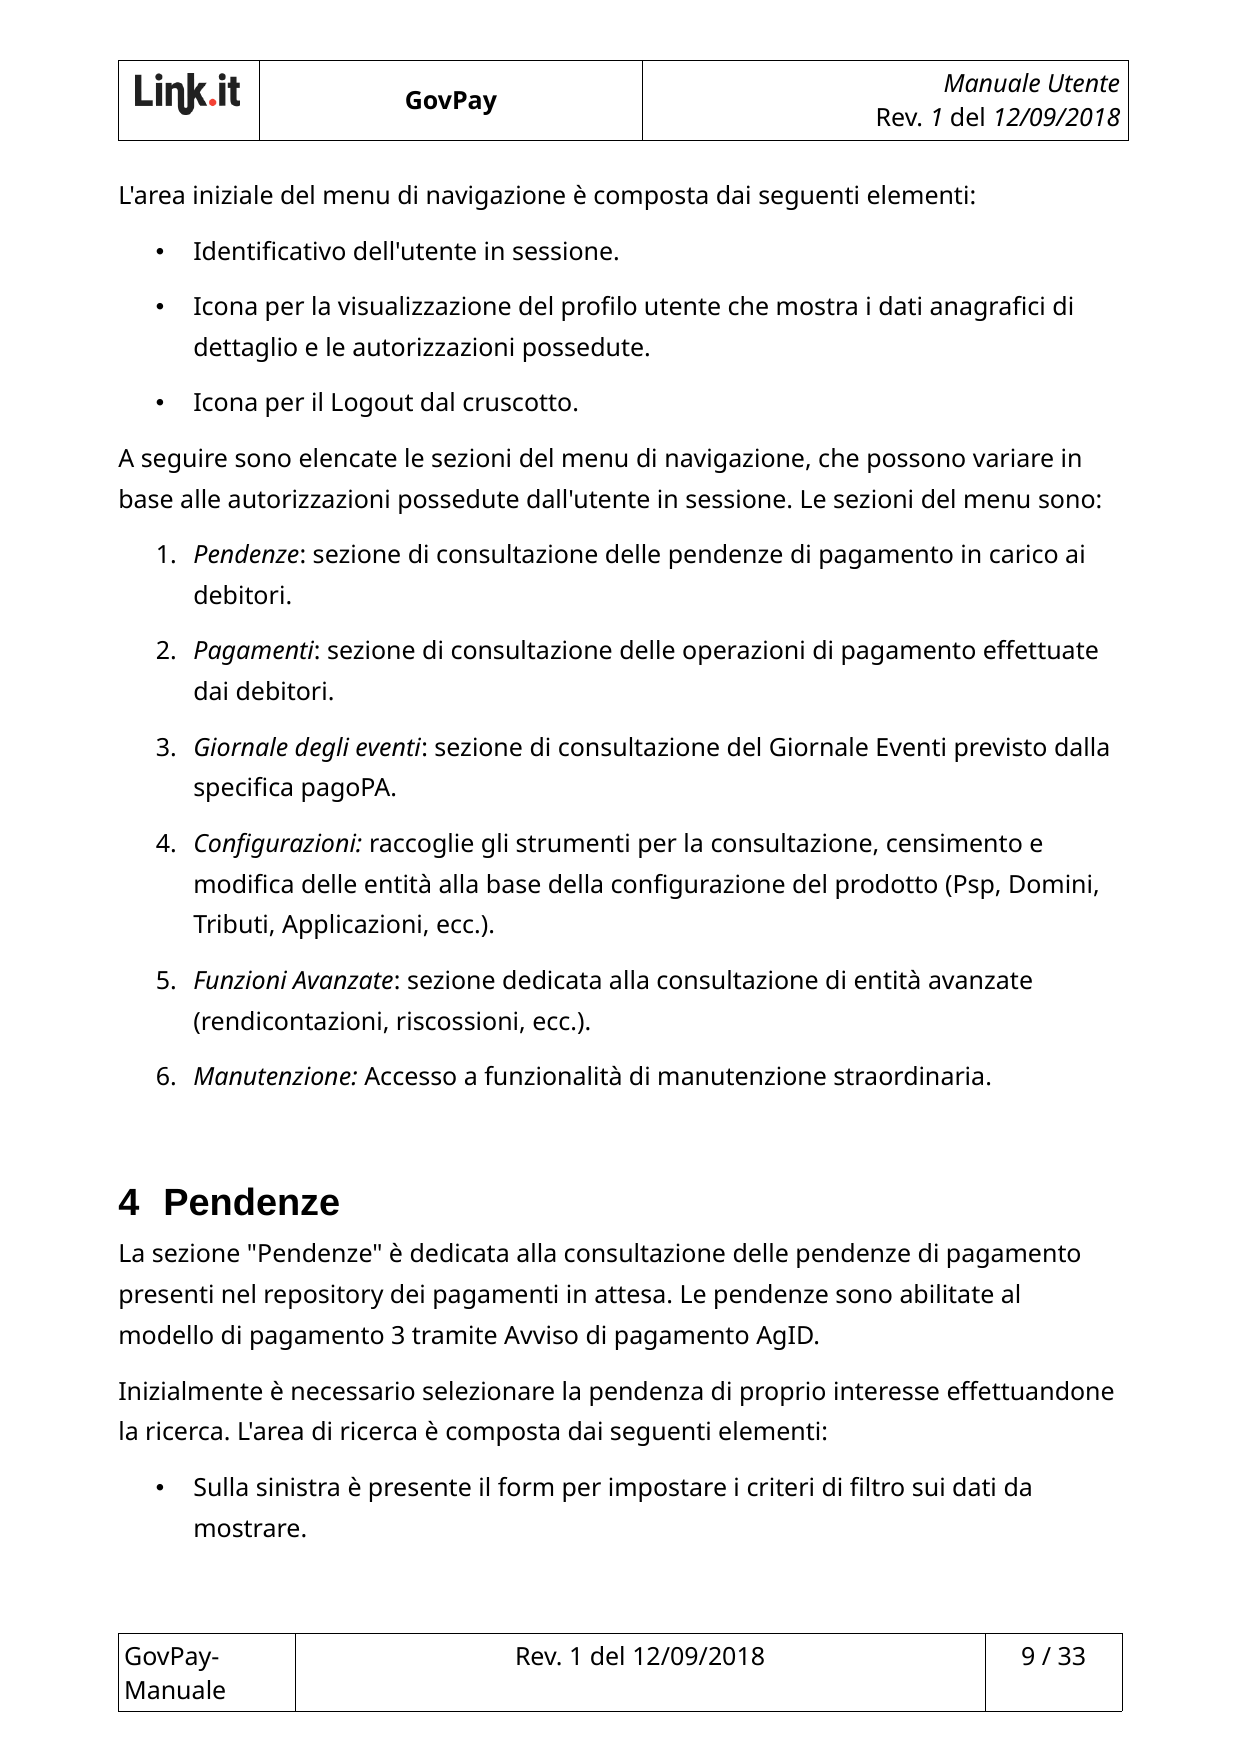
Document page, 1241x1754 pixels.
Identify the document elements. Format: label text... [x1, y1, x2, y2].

list Sulla sinistra è presente il form per impostare i criteri di filtro sui dati da mostrare. [156, 1469, 1122, 1544]
text Inizialmente è necessario selezionare la pendenza di proprio interesse effettuandone la ricerca. L'area di ricerca è composta dai seguenti elementi: [118, 1373, 1122, 1448]
list Icona per la visualizzazione del profilo utente che mostra i dati anagrafici di dettaglio e le autorizzazioni possedute. [156, 289, 1122, 364]
list Manutenzione: Accesso a funzionalità di manutenzione straordinaria. [156, 1059, 1122, 1093]
list Identificativo dell'utente in sessione. [156, 233, 1122, 267]
list Configurazioni: raccoglie gli strumenti per la consultazione, censimento e modifica delle entità alla base della configurazione del prodotto (Psp, Domini, Tributi, Applicazioni, ecc.). [156, 825, 1122, 941]
subtitle Pendenze [118, 1180, 1122, 1224]
list Pagamenti: sezione di consultazione delle operazioni di pagamento effettuate dai debitori. [156, 633, 1122, 708]
text L'area iniziale del menu di navigazione è composta dai seguenti elementi: [118, 178, 1122, 212]
list Icona per il Logout dal cruscotto. [156, 385, 1122, 419]
list Pendenze: sezione di consultazione delle pendenze di pagamento in carico ai debitori. [156, 537, 1122, 612]
picture [123, 65, 254, 119]
list Giornale degli eventi: sezione di consultazione del Giornale Eventi previsto dalla specifica pagoPA. [156, 729, 1122, 804]
list Funzioni Avanzate: sezione dedicata alla consultazione di entità avanzate (rendicontazioni, riscossioni, ecc.). [156, 962, 1122, 1037]
text A seguire sono elencate le sezioni del menu di navigazione, che possono variare in base alle autorizzazioni possedute dall'utente in sessione. Le sezioni del menu sono: [118, 440, 1122, 515]
text La sezione "Pendenze" è dedicata alla consultazione delle pendenze di pagamento presenti nel repository dei pagamenti in attesa. Le pendenze sono abilitate al modello di pagamento 3 tramite Avviso di pagamento AgID. [118, 1236, 1122, 1352]
